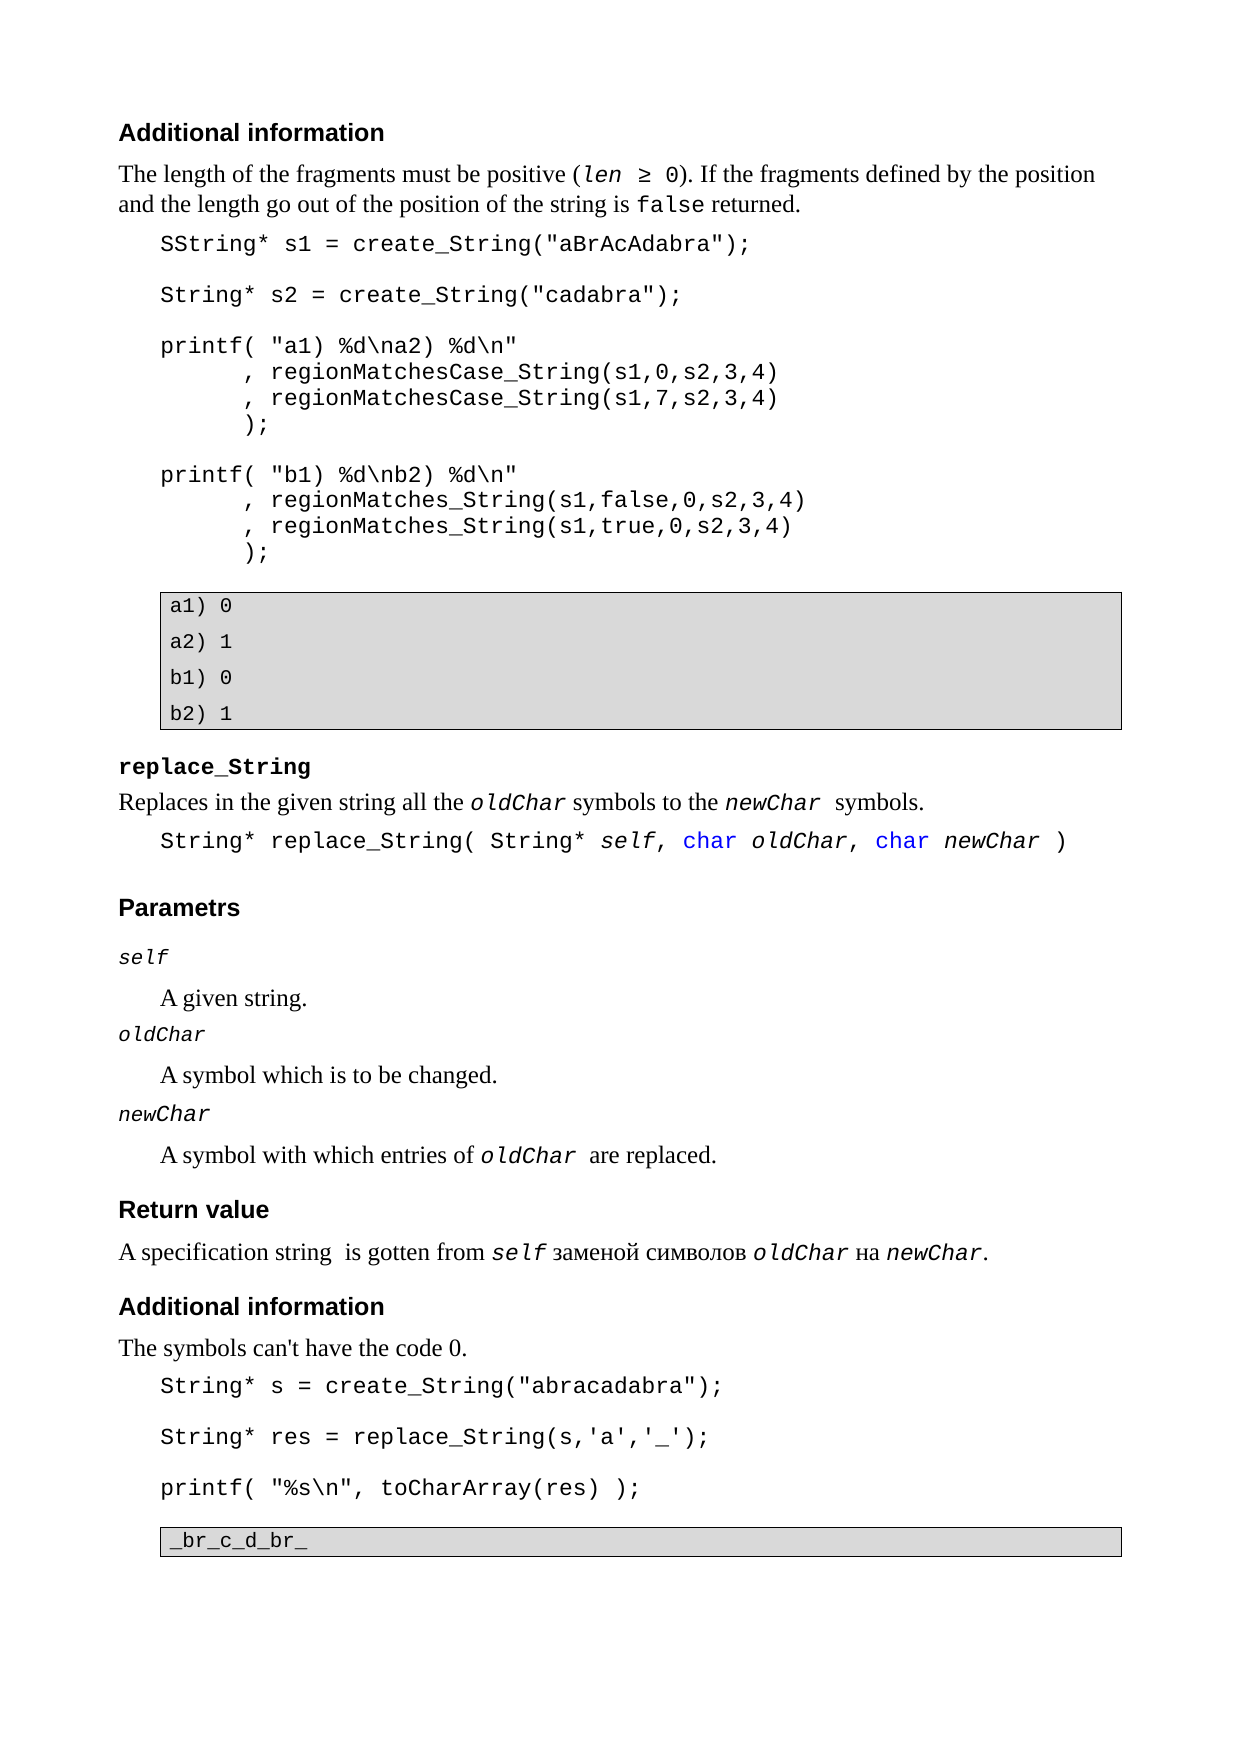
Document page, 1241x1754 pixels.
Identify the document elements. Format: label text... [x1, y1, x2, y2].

text A symbol with which entries of oldChar are replaced. [159, 1140, 1122, 1171]
text The length of the fragments must be positive (len ≥ 0). If the fragments defined by the position and the length go out of the position of the string is false returned. [118, 159, 1122, 220]
text A symbol which is to be changed. [159, 1061, 1122, 1089]
text A given string. [159, 983, 1122, 1012]
text printf( "b1) %d\nb2) %d\n" , regionMatches_String(s1,false,0,s2,3,4) , regionMatches_String(s1,true,0,s2,3,4) ); [160, 463, 1122, 567]
text b2) 1 [161, 700, 1121, 729]
text self [118, 947, 1122, 971]
subtitle Additional information [118, 1292, 1122, 1321]
text _br_c_d_br_ [161, 1528, 1121, 1556]
text printf( "a1) %d\na2) %d\n" , regionMatchesCase_String(s1,0,s2,3,4) , regionMatchesCase_String(s1,7,s2,3,4) ); [160, 334, 1122, 438]
text b1) 0 [161, 664, 1121, 691]
subtitle Parametrs [118, 893, 1122, 922]
subtitle Additional information [118, 118, 1122, 147]
text A specification string is gotten from self заменой символов oldChar на newChar. [118, 1237, 1122, 1267]
text printf( "%s\n", toCharArray(res) ); [160, 1476, 1122, 1502]
text Replaces in the given string all the oldChar symbols to the newChar symbols. [118, 787, 1122, 817]
text String* s = create_String("abracadabra"); [160, 1374, 1122, 1400]
text String* replace_String( String* self, char oldChar, char newChar ) [160, 830, 1122, 856]
text String* s2 = create_String("cadabra"); [160, 283, 1122, 309]
text a1) 0 [161, 593, 1121, 618]
text SString* s1 = create_String("aBrAcAdabra"); [160, 232, 1122, 258]
subtitle replace_String [118, 755, 1122, 781]
subtitle Return value [118, 1196, 1122, 1224]
text String* res = replace_String(s,'a','_'); [160, 1425, 1122, 1451]
text newChar [118, 1102, 1122, 1128]
text oldChar [118, 1024, 1122, 1048]
text The symbols can't have the code 0. [118, 1333, 1122, 1362]
text a2) 1 [161, 628, 1121, 654]
